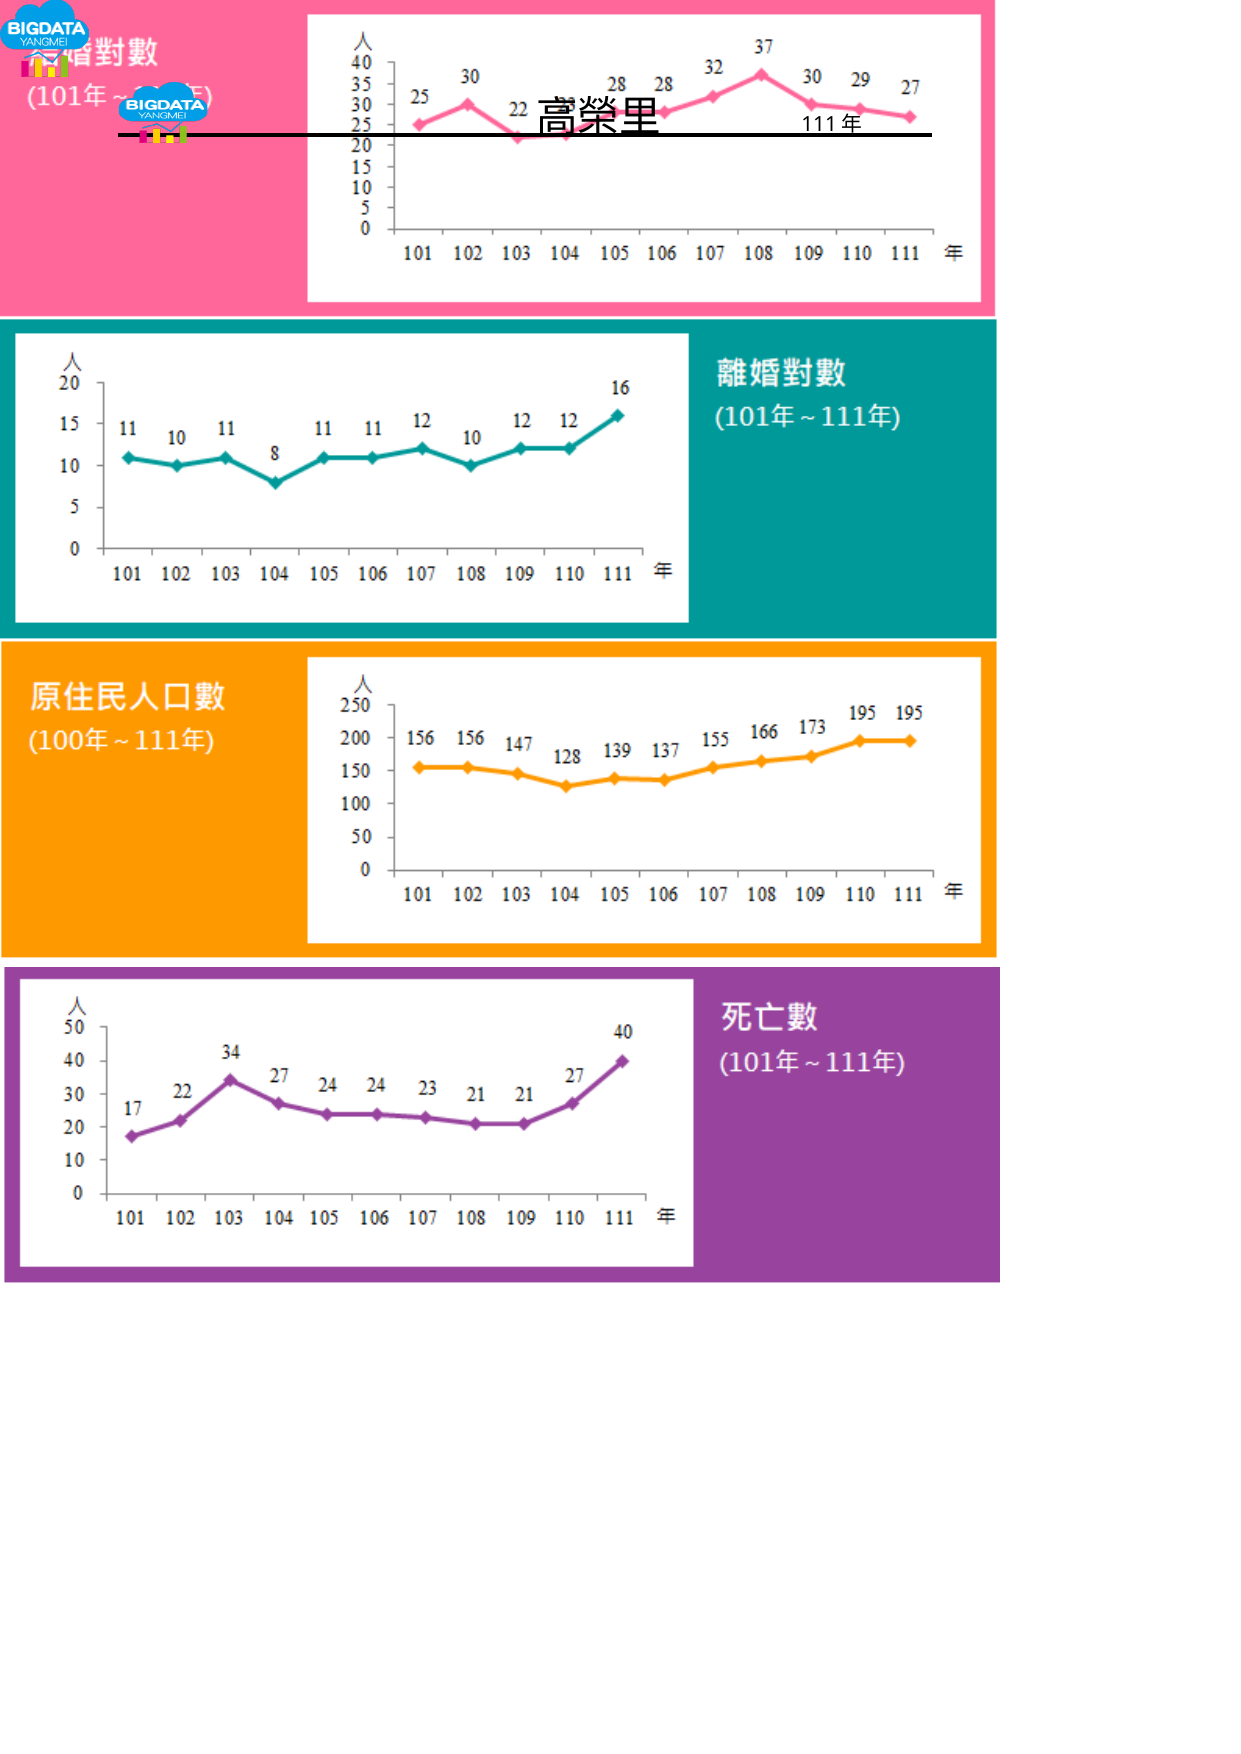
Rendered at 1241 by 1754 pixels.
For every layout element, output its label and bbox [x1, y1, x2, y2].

picture [63, 23, 73, 34]
picture [27, 23, 63, 34]
picture [73, 23, 84, 34]
picture [8, 23, 19, 34]
picture [0, 0, 1000, 1416]
picture [0, 0, 47, 28]
